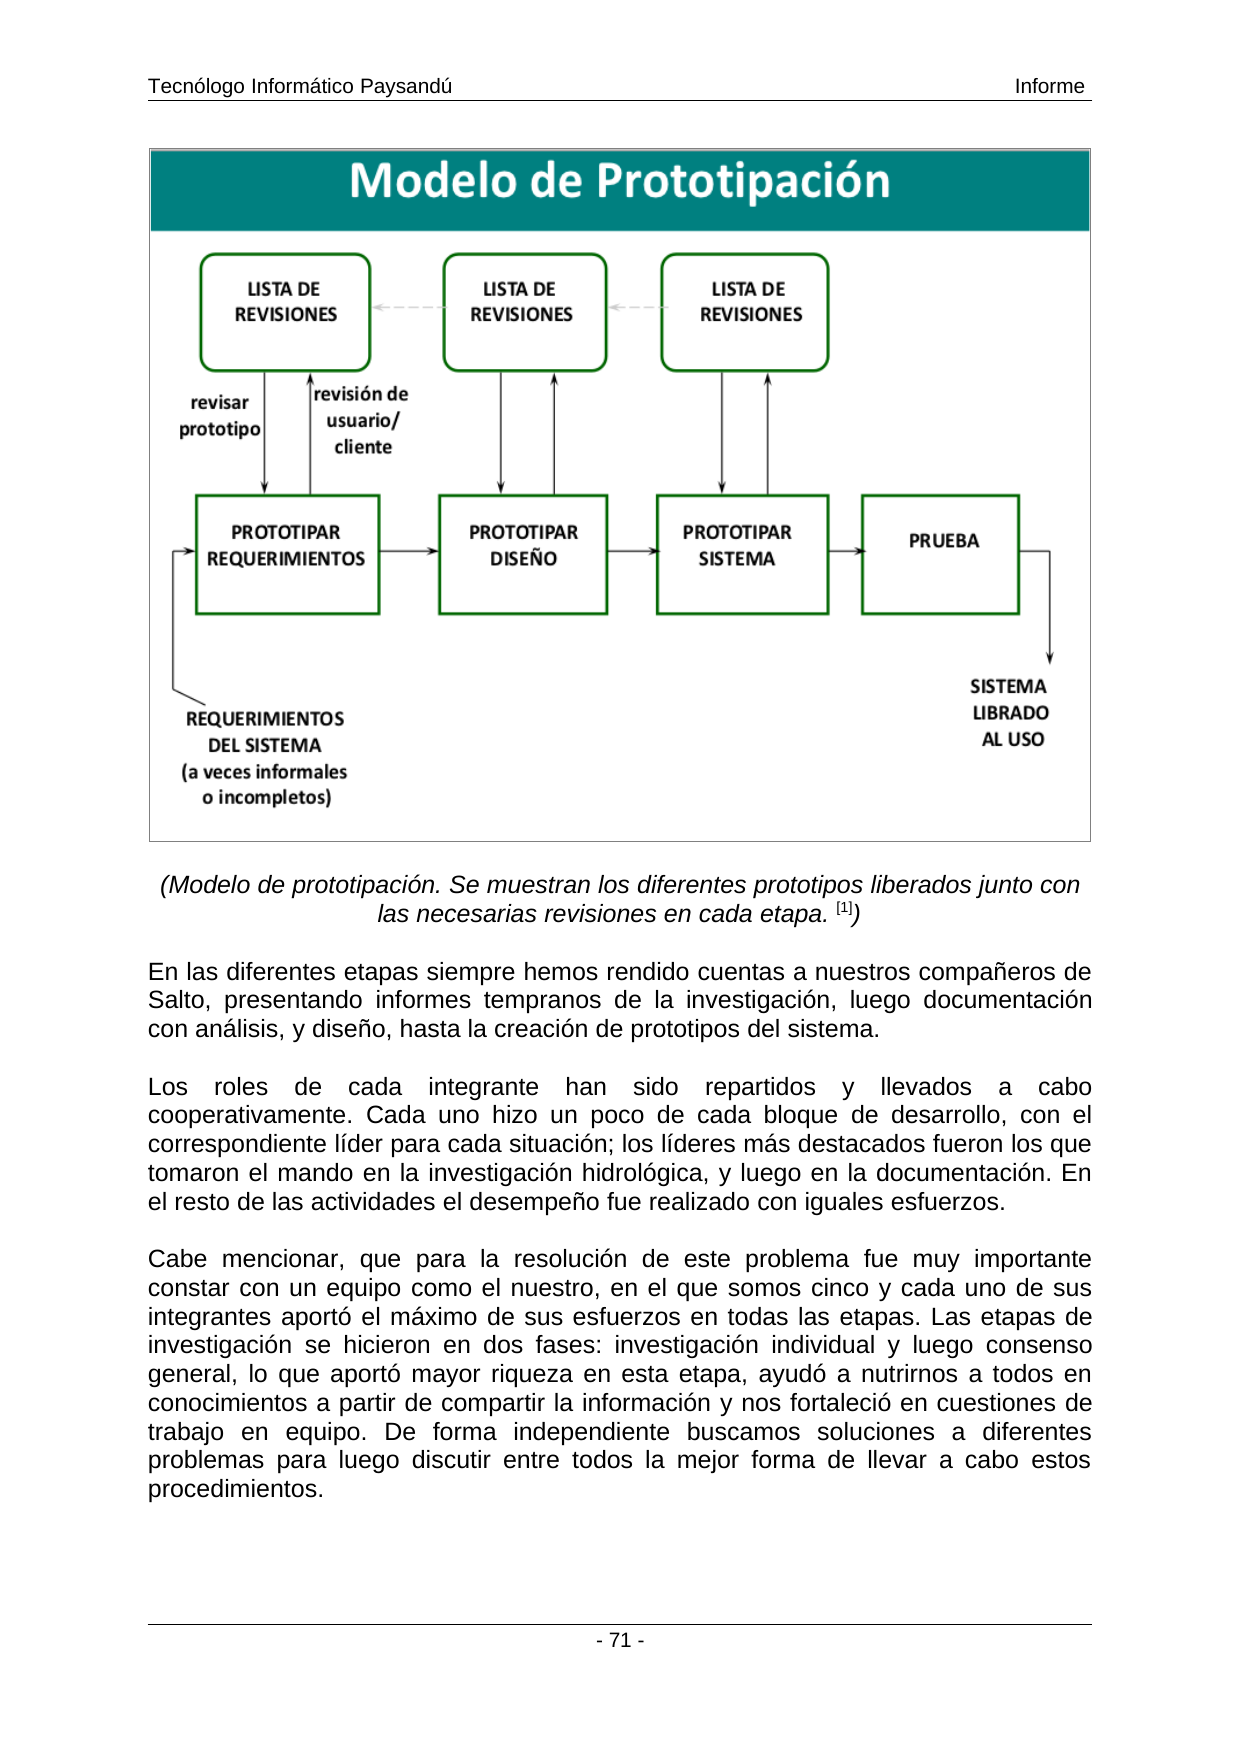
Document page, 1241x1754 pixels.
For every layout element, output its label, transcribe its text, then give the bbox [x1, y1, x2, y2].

text Cabe mencionar, que para la resolución de este problema fue muy importante constar con un equipo como el nuestro, en el que somos cinco y cada uno de sus integrantes aportó el máximo de sus esfuerzos en todas las etapas. Las etapas de investigación se hicieron en dos fases: investigación individual y luego consenso general, lo que aportó mayor riqueza en esta etapa, ayudó a nutrirnos a todos en conocimientos a partir de compartir la información y nos fortaleció en cuestiones de trabajo en equipo. De forma independiente buscamos soluciones a diferentes problemas para luego discutir entre todos la mejor forma de llevar a cabo estos procedimientos. [148, 1244, 1092, 1503]
picture [150, 149, 1090, 840]
text (Modelo de prototipación. Se muestran los diferentes prototipos liberados junto con las necesarias revisiones en cada etapa. [1]) [148, 870, 1092, 928]
text En las diferentes etapas siempre hemos rendido cuentas a nuestros compañeros de Salto, presentando informes tempranos de la investigación, luego documentación con análisis, y diseño, hasta la creación de prototipos del sistema. [148, 957, 1092, 1043]
text Los roles de cada integrante han sido repartidos y llevados a cabo cooperativamente. Cada uno hizo un poco de cada bloque de desarrollo, con el correspondiente líder para cada situación; los líderes más destacados fueron los que tomaron el mando en la investigación hidrológica, y luego en la documentación. En el resto de las actividades el desempeño fue realizado con iguales esfuerzos. [148, 1072, 1092, 1215]
